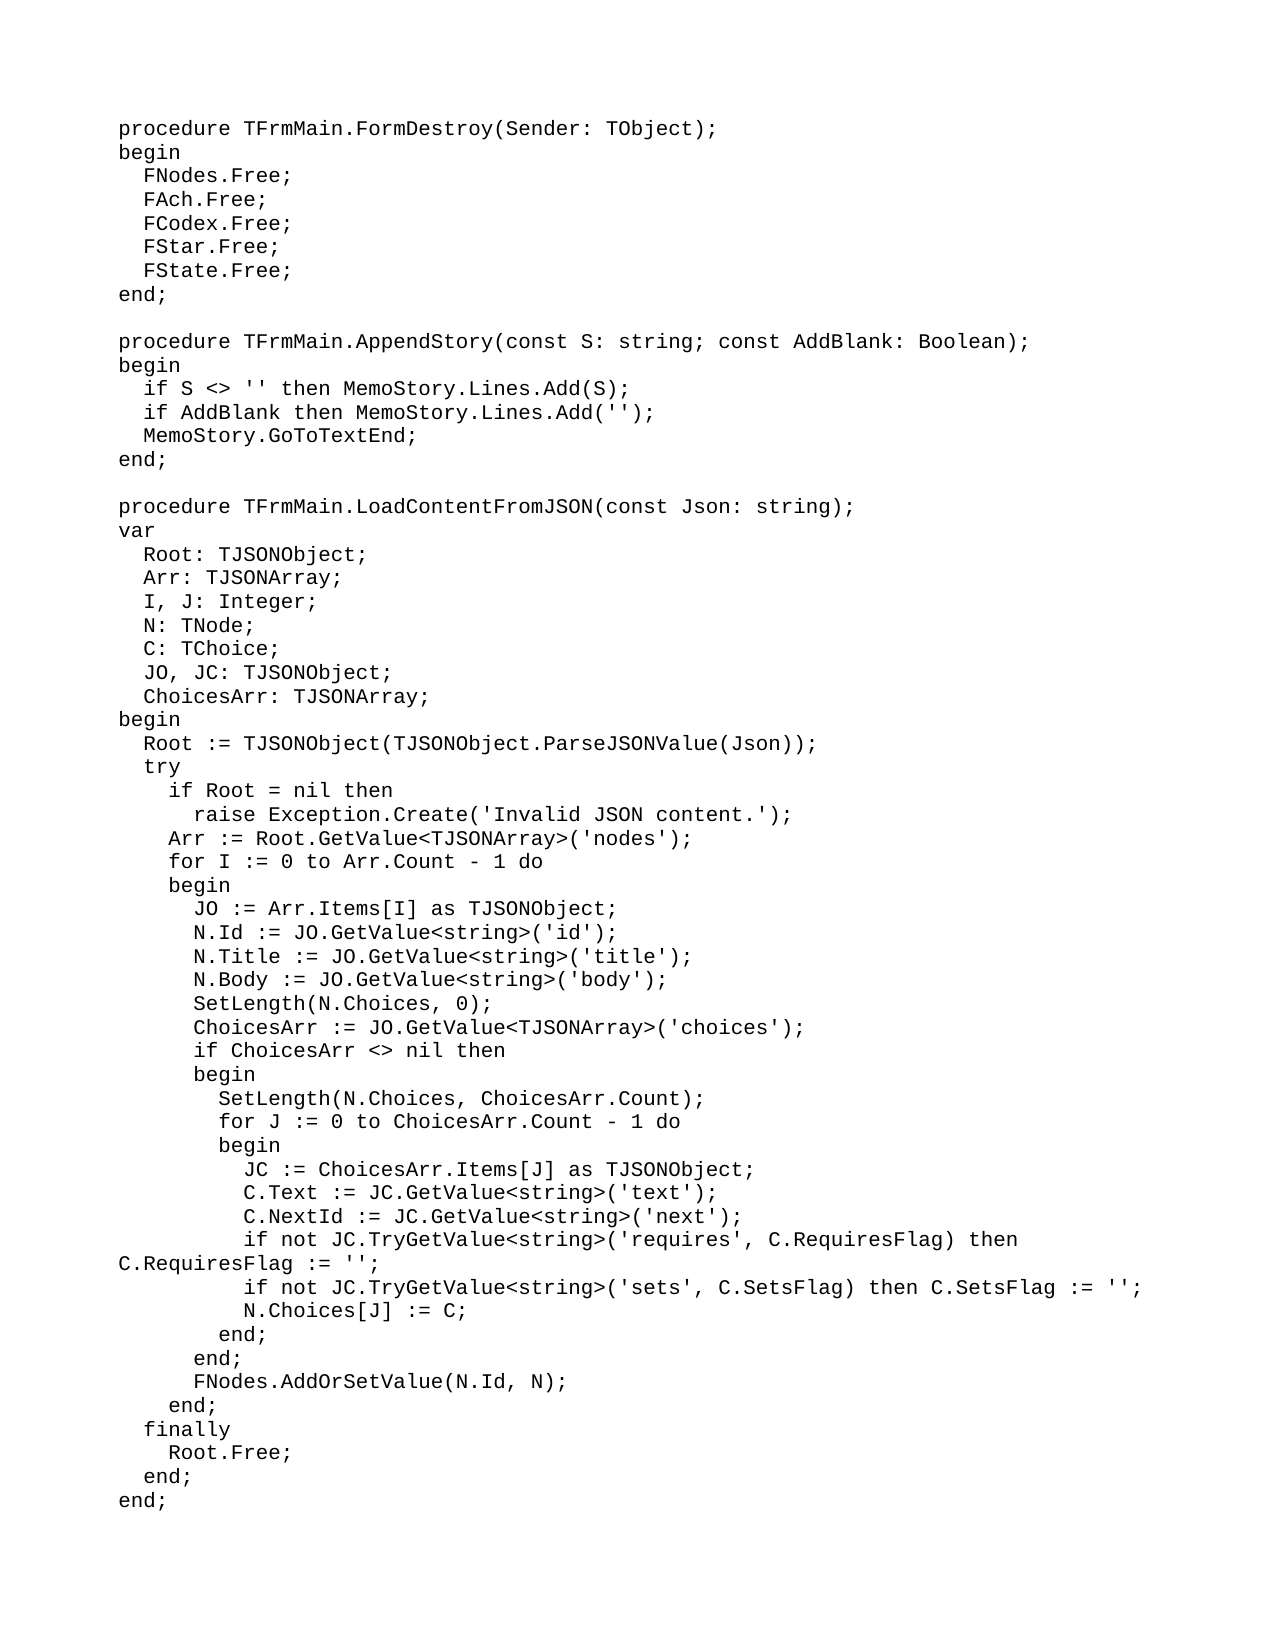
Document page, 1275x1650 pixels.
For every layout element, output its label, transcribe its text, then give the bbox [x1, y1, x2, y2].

text begin [118, 354, 1157, 378]
text if not JC.TryGetValue<string>('sets', C.SetsFlag) then C.SetsFlag := ''; [118, 1277, 1157, 1300]
text FStar.Free; [118, 236, 1157, 260]
text begin [118, 875, 1157, 898]
text begin [118, 1064, 1157, 1088]
text var [118, 520, 1157, 544]
text N.Id := JO.GetValue<string>('id'); [118, 922, 1157, 946]
text SetLength(N.Choices, ChoicesArr.Count); [118, 1088, 1157, 1111]
text if Root = nil then [118, 780, 1157, 804]
text Root.Free; [118, 1442, 1157, 1466]
text if AddBlank then MemoStory.Lines.Add(''); [118, 402, 1157, 426]
text Root: TJSONObject; [118, 544, 1157, 567]
text JC := ChoicesArr.Items[J] as TJSONObject; [118, 1158, 1157, 1182]
text C.NextId := JC.GetValue<string>('next'); [118, 1206, 1157, 1229]
text I, J: Integer; [118, 591, 1157, 615]
text Arr: TJSONArray; [118, 567, 1157, 591]
text if ChoicesArr <> nil then [118, 1040, 1157, 1064]
text if not JC.TryGetValue<string>('requires', C.RequiresFlag) then C.RequiresFlag := ''; [118, 1229, 1157, 1277]
text if S <> '' then MemoStory.Lines.Add(S); [118, 378, 1157, 402]
text procedure TFrmMain.FormDestroy(Sender: TObject); [118, 118, 1157, 142]
text for J := 0 to ChoicesArr.Count - 1 do [118, 1111, 1157, 1135]
text N.Body := JO.GetValue<string>('body'); [118, 969, 1157, 993]
text N.Choices[J] := C; [118, 1300, 1157, 1324]
text JO, JC: TJSONObject; [118, 662, 1157, 686]
text C: TChoice; [118, 638, 1157, 662]
text begin [118, 142, 1157, 165]
text procedure TFrmMain.LoadContentFromJSON(const Json: string); [118, 496, 1157, 520]
text ChoicesArr := JO.GetValue<TJSONArray>('choices'); [118, 1017, 1157, 1040]
text N.Title := JO.GetValue<string>('title'); [118, 946, 1157, 969]
text Root := TJSONObject(TJSONObject.ParseJSONValue(Json)); [118, 733, 1157, 757]
text FAch.Free; [118, 189, 1157, 213]
text ChoicesArr: TJSONArray; [118, 686, 1157, 709]
text begin [118, 709, 1157, 733]
text FNodes.AddOrSetValue(N.Id, N); [118, 1371, 1157, 1395]
text end; [118, 1348, 1157, 1371]
text begin [118, 1135, 1157, 1158]
text end; [118, 284, 1157, 307]
text end; [118, 449, 1157, 473]
text C.Text := JC.GetValue<string>('text'); [118, 1182, 1157, 1206]
text finally [118, 1419, 1157, 1442]
text procedure TFrmMain.AppendStory(const S: string; const AddBlank: Boolean); [118, 331, 1157, 354]
text end; [118, 1395, 1157, 1419]
text N: TNode; [118, 615, 1157, 638]
text end; [118, 1489, 1157, 1513]
text FCodex.Free; [118, 213, 1157, 236]
text SetLength(N.Choices, 0); [118, 993, 1157, 1017]
text Arr := Root.GetValue<TJSONArray>('nodes'); [118, 827, 1157, 851]
text raise Exception.Create('Invalid JSON content.'); [118, 804, 1157, 827]
text MemoStory.GoToTextEnd; [118, 426, 1157, 449]
text for I := 0 to Arr.Count - 1 do [118, 851, 1157, 875]
text end; [118, 1466, 1157, 1489]
text FNodes.Free; [118, 165, 1157, 189]
text JO := Arr.Items[I] as TJSONObject; [118, 898, 1157, 922]
text end; [118, 1324, 1157, 1348]
text FState.Free; [118, 260, 1157, 284]
text try [118, 757, 1157, 780]
